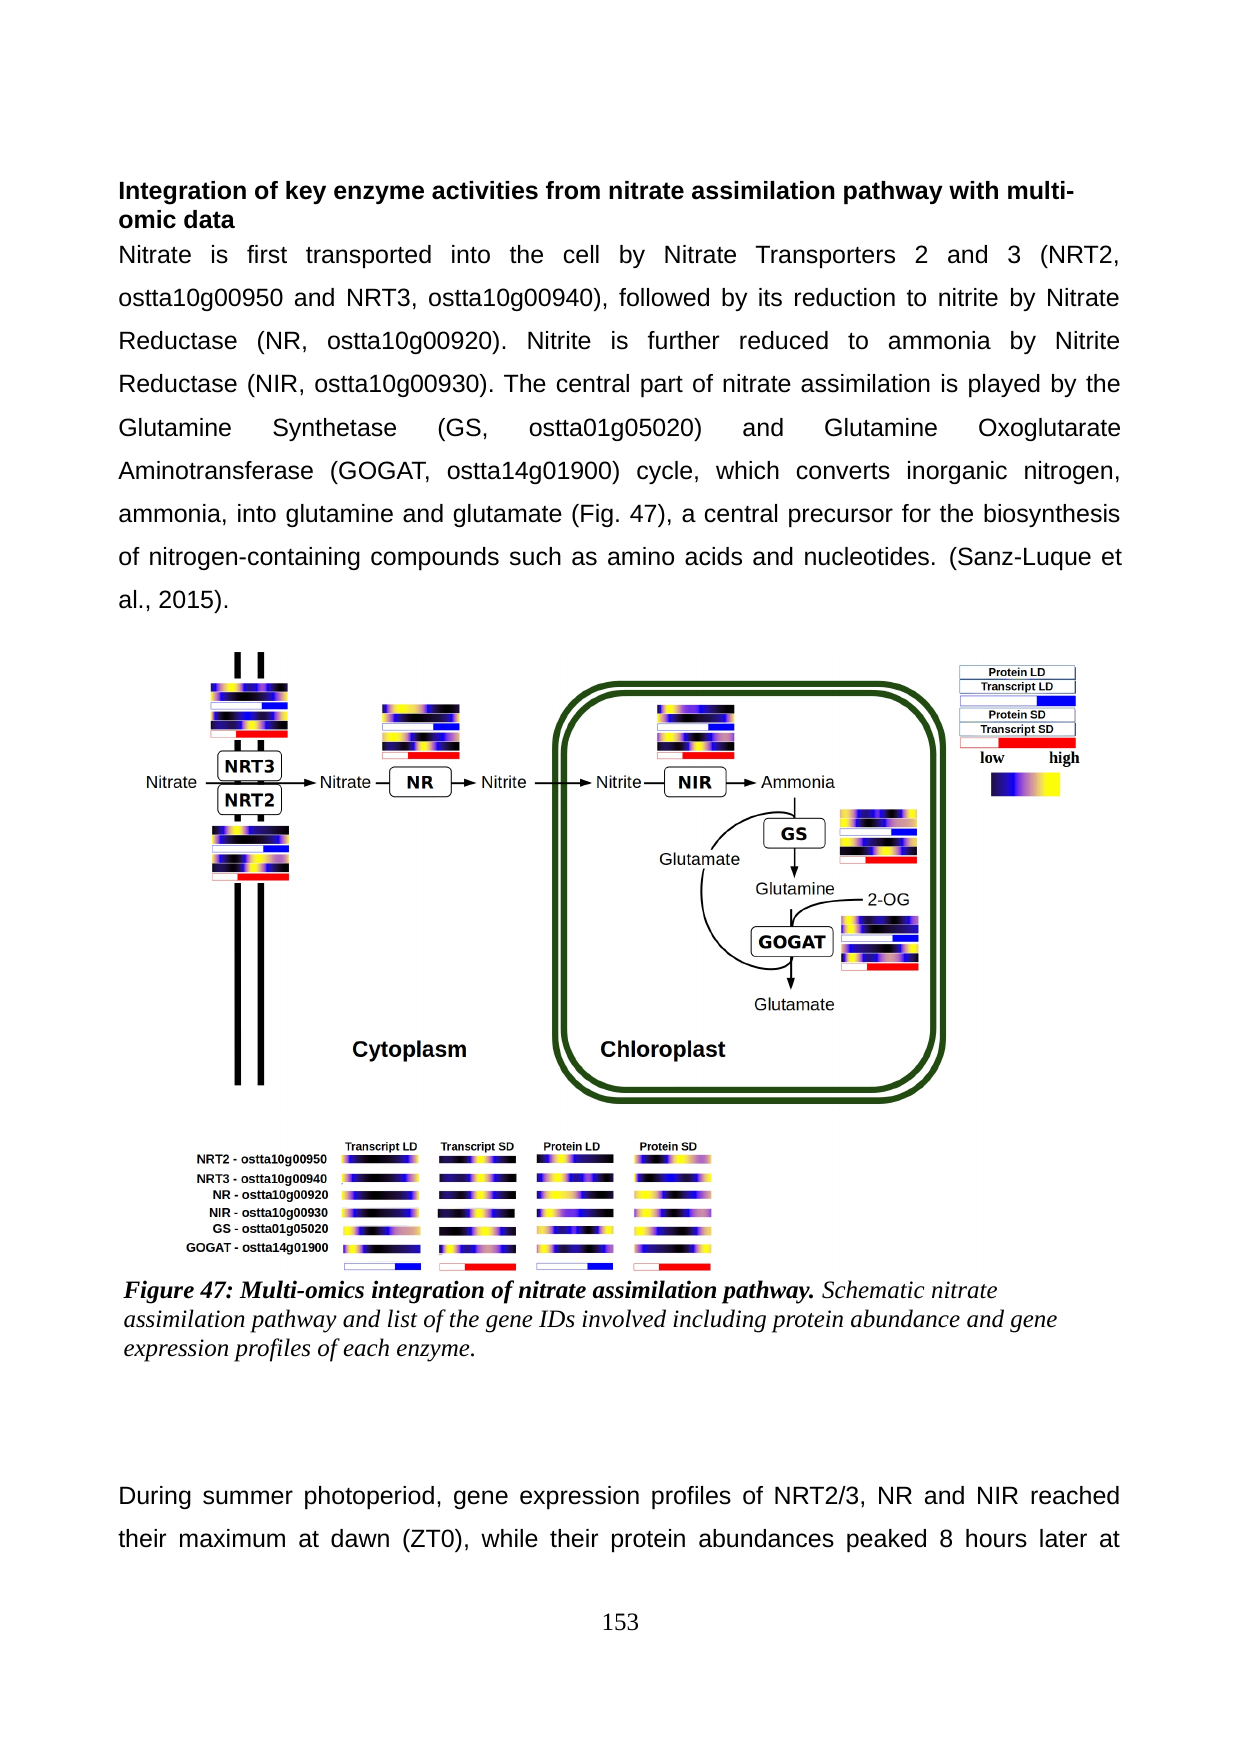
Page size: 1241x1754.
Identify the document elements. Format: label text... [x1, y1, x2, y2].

text Nitrate is first transported into the cell by Nitrate Transporters 2 and 3 (NRT2, ostta10g00950 and NRT3, ostta10g00940), followed by its reduction to nitrite by Nitrate Reductase (NR, ostta10g00920). Nitrite is further reduced to ammonia by Nitrite Reductase (NIR, ostta10g00930). The central part of nitrate assimilation is played by the Glutamine Synthetase (GS, ostta01g05020) and Glutamine Oxoglutarate Aminotransferase (GOGAT, ostta14g01900) cycle, which converts inorganic nitrogen, ammonia, into glutamine and glutamate (Fig. 47), a central precursor for the biosynthesis of nitrogen-containing compounds such as amino acids and nucleotides. (Sanz-Luque et al., 2015)⁠. [118, 240, 1122, 614]
subtitle Integration of key enzyme activities from nitrate assimilation pathway with multi-omic data [118, 176, 1122, 234]
text Figure 47: Multi-omics integration of nitrate assimilation pathway. Schematic nitrate assimilation pathway and list of the gene IDs involved including protein abundance and gene expression profiles of each enzyme. [123, 640, 1112, 1362]
picture [144, 652, 1082, 1276]
text During summer photoperiod, gene expression profiles of NRT2/3, NR and NIR reached their maximum at dawn (ZT0), while their protein abundances peaked 8 hours later at [118, 1481, 1122, 1553]
